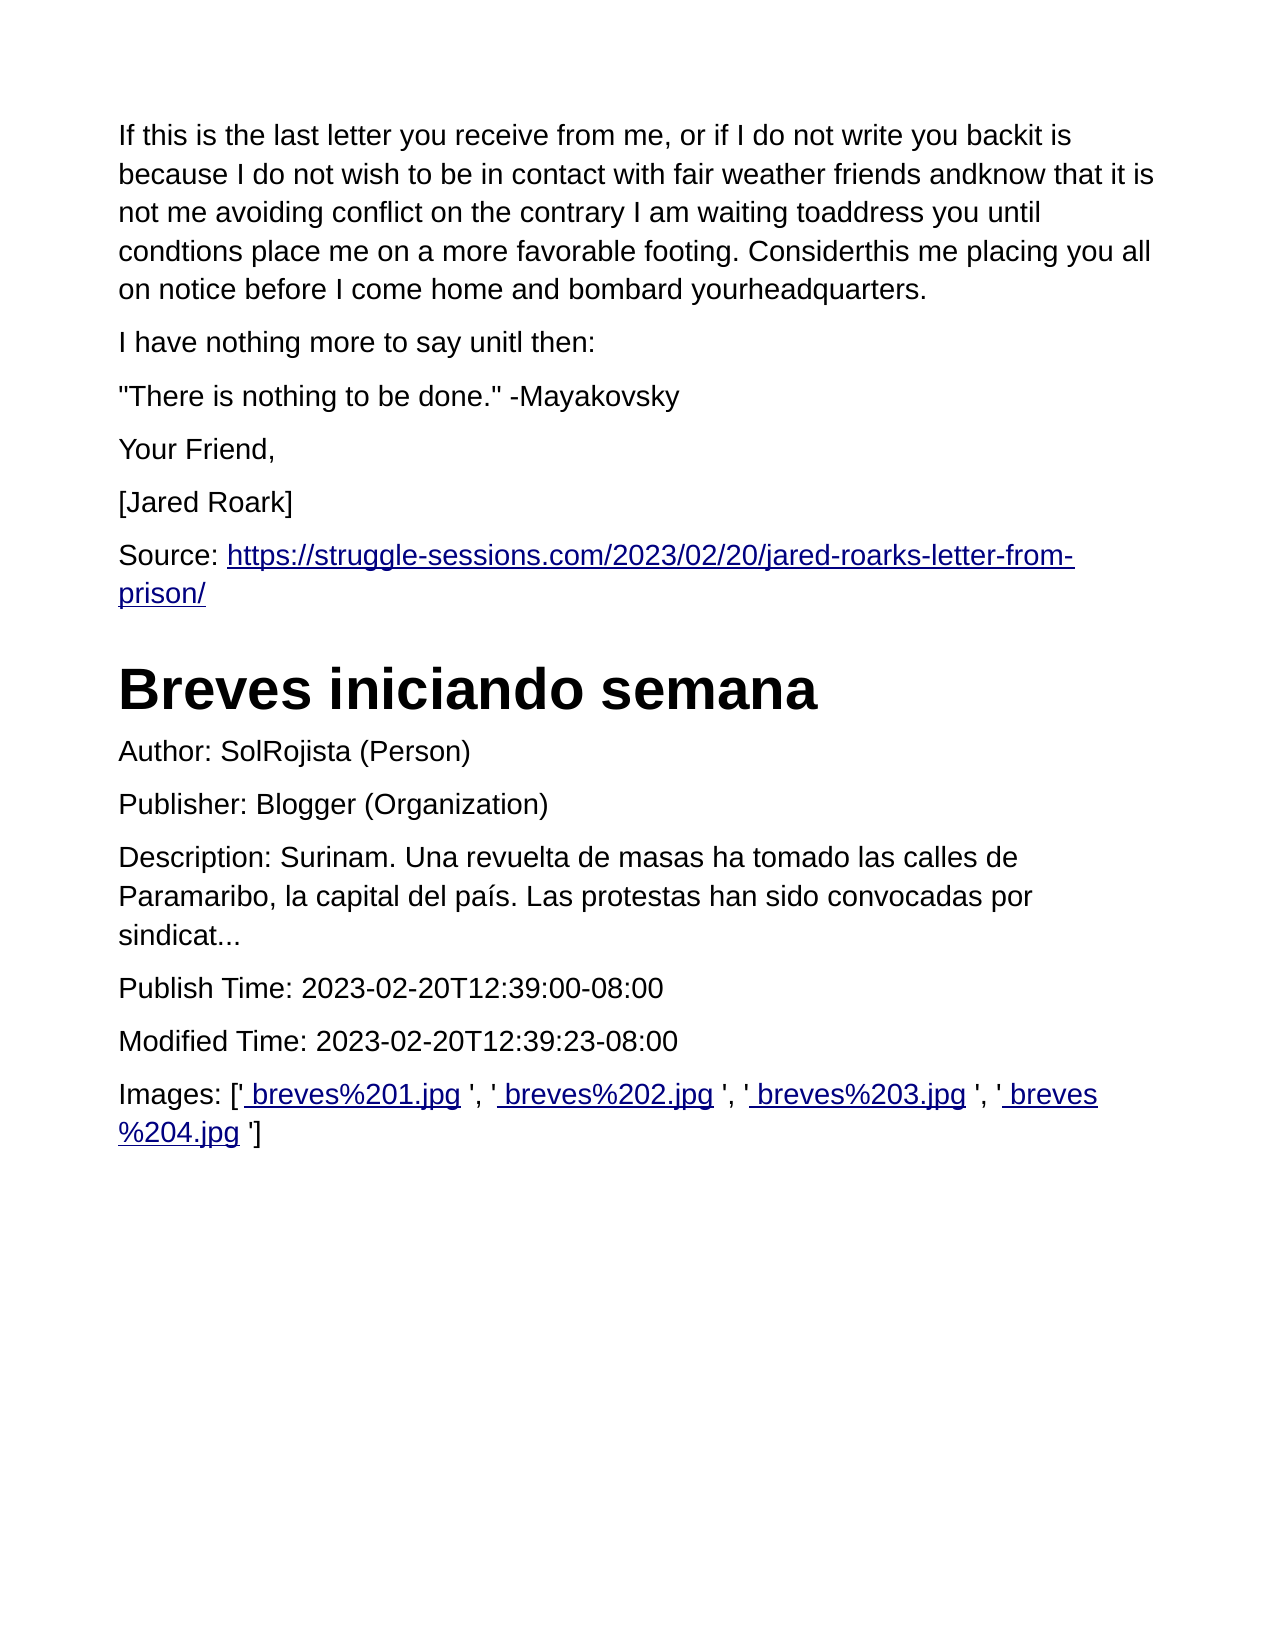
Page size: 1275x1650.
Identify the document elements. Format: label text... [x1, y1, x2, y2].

text "There is nothing to be done." -Mayakovsky [118, 378, 1157, 412]
subtitle Breves iniciando semana [118, 654, 1157, 722]
text Your Friend, [118, 432, 1157, 465]
text [Jared Roark] [118, 485, 1157, 518]
text Publish Time: 2023-02-20T12:39:00-08:00 [118, 971, 1157, 1004]
text Modified Time: 2023-02-20T12:39:23-08:00 [118, 1024, 1157, 1057]
text I have nothing more to say unitl then: [118, 325, 1157, 359]
text Author: SolRojista (Person) [118, 734, 1157, 768]
text Publisher: Blogger (Organization) [118, 787, 1157, 821]
text Description: Surinam. Una revuelta de masas ha tomado las calles de Paramaribo, la capital del país. Las protestas han sido convocadas por sindicat... [118, 840, 1157, 951]
text Images: [' breves%201.jpg ', ' breves%202.jpg ', ' breves%203.jpg ', ' breves%204.jpg '] [118, 1077, 1157, 1149]
text Source: https://struggle-sessions.com/2023/02/20/jared-roarks-letter-from-prison/ [118, 538, 1157, 610]
text If this is the last letter you receive from me, or if I do not write you backit is because I do not wish to be in contact with fair weather friends andknow that it is not me avoiding conflict on the contrary I am waiting toaddress you until condtions place me on a more favorable footing. Considerthis me placing you all on notice before I come home and bombard yourheadquarters. [118, 118, 1157, 306]
